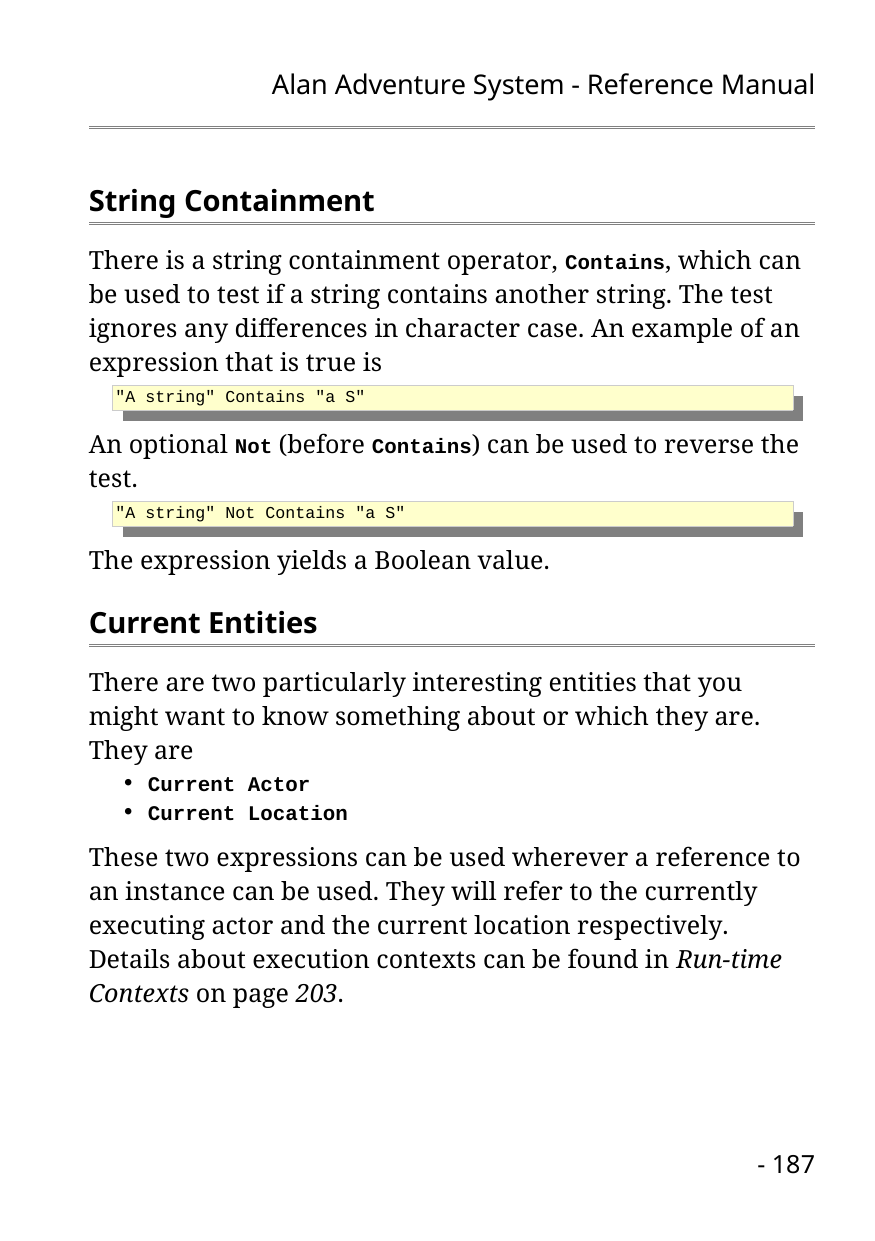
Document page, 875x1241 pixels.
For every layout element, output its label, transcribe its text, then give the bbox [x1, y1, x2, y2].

list Current Location [124, 803, 815, 827]
text The expression yields a Boolean value. [88, 543, 815, 577]
subtitle Current Entities [88, 602, 815, 646]
text There is a string containment operator, Contains, which can be used to test if a string contains another string. The test ignores any differences in character case. An example of an expression that is true is [88, 243, 815, 379]
list Current Actor [124, 773, 815, 797]
text These two expressions can be used wherever a reference to an instance can be used. They will refer to the currently executing actor and the current location respectively. Details about execution contexts can be found in Run-time Contexts on page 162. [88, 840, 815, 1009]
text "A string" Not Contains "a S" [113, 502, 793, 526]
text "A string" Contains "a S" [113, 386, 793, 410]
text There are two particularly interesting entities that you might want to know something about or which they are. They are [88, 665, 815, 767]
text An optional Not (before Contains) can be used to reverse the test. [88, 427, 815, 495]
subtitle String Containment [88, 180, 815, 224]
